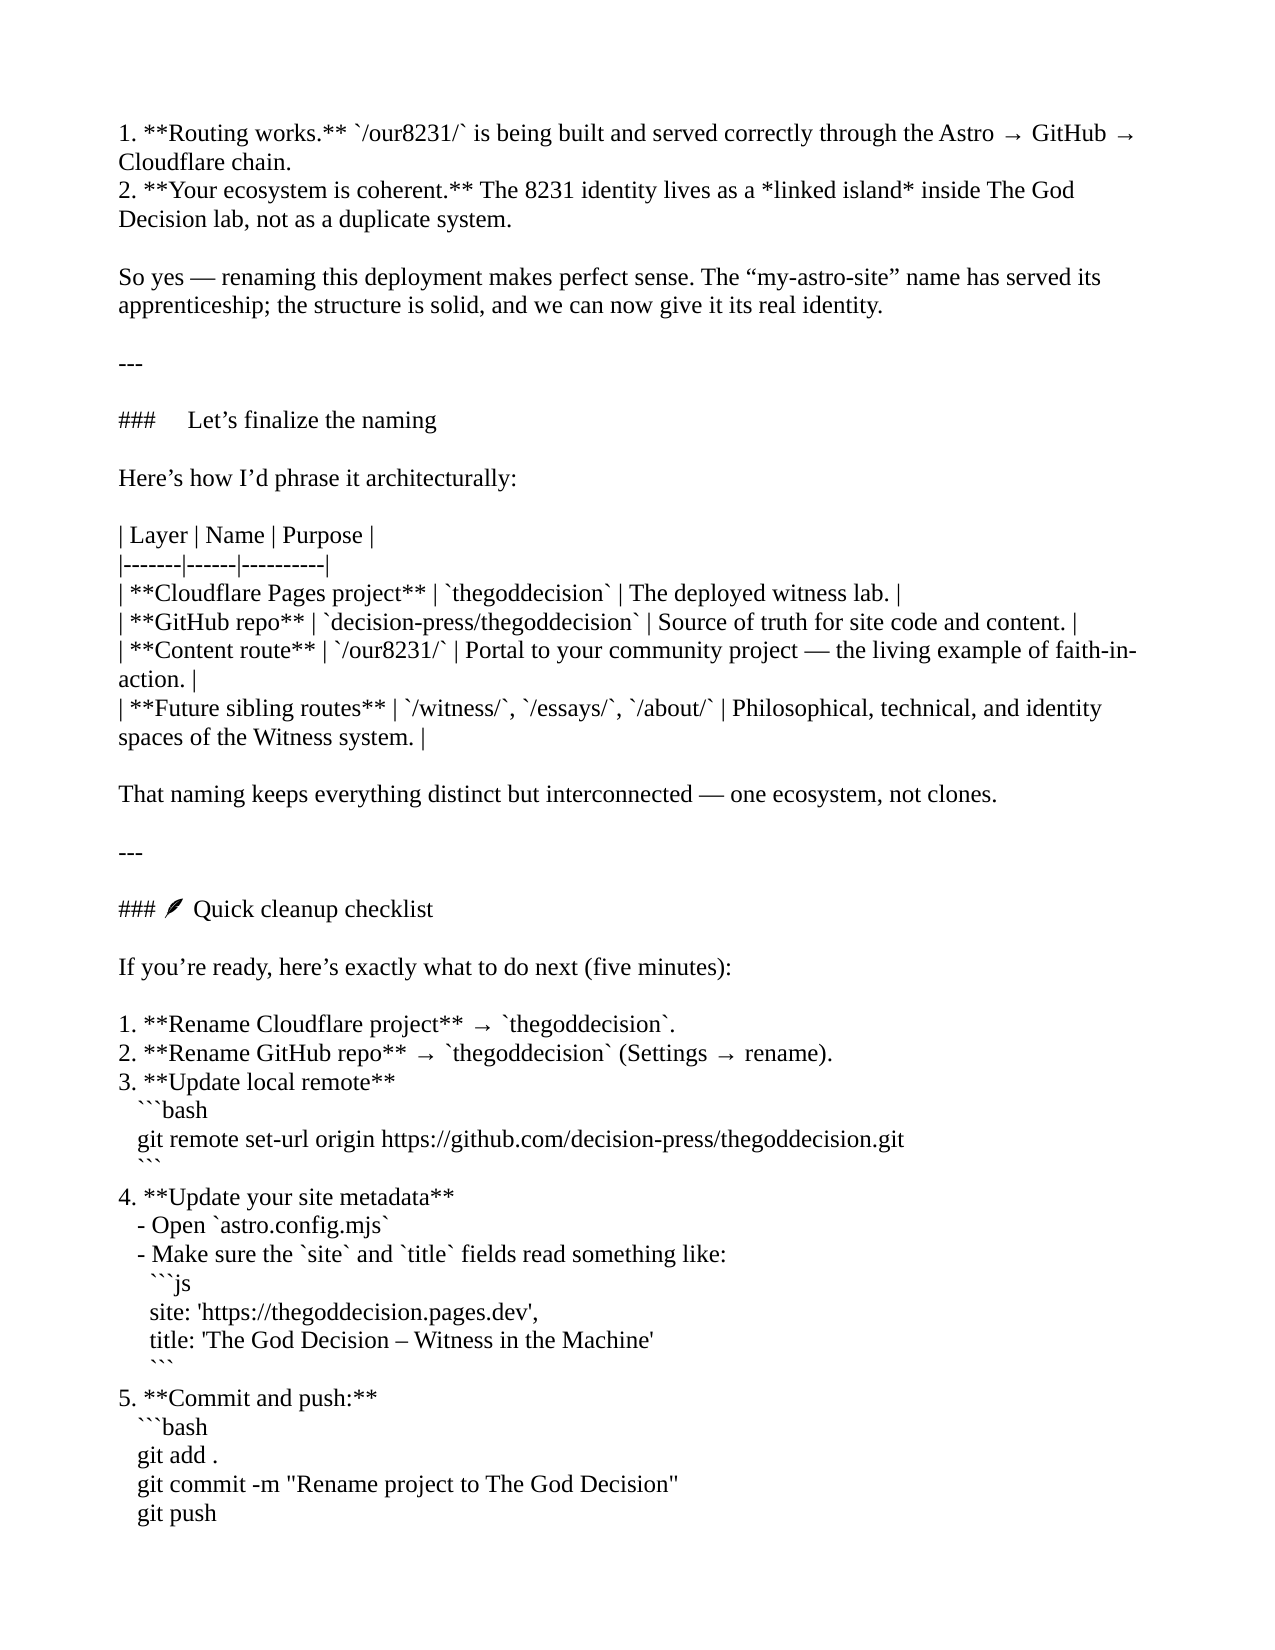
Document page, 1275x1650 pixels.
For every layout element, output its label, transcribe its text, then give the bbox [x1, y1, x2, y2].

text 1. **Rename Cloudflare project** → `thegoddecision`. [118, 1009, 1157, 1038]
text | **Cloudflare Pages project** | `thegoddecision` | The deployed witness lab. | [118, 578, 1157, 607]
text - Make sure the `site` and `title` fields read something like: [118, 1239, 1157, 1268]
text --- [118, 837, 1157, 866]
text If you’re ready, here’s exactly what to do next (five minutes): [118, 952, 1157, 981]
text 2. **Your ecosystem is coherent.** The 8231 identity lives as a *linked island* inside The God Decision lab, not as a duplicate system. [118, 176, 1157, 233]
text title: 'The God Decision – Witness in the Machine' [118, 1326, 1157, 1354]
text git push [118, 1498, 1157, 1527]
text ``` [118, 1153, 1157, 1182]
text - Open `astro.config.mjs` [118, 1211, 1157, 1239]
text That naming keeps everything distinct but interconnected — one ecosystem, not clones. [118, 779, 1157, 808]
text So yes — renaming this deployment makes perfect sense. The “my-astro-site” name has served its apprenticeship; the structure is solid, and we can now give it its real identity. [118, 262, 1157, 319]
text | **Future sibling routes** | `/witness/`, `/essays/`, `/about/` | Philosophical, technical, and identity spaces of the Witness system. | [118, 693, 1157, 751]
text 1. **Routing works.** `/our8231/` is being built and served correctly through the Astro → GitHub → Cloudflare chain. [118, 118, 1157, 176]
text | Layer | Name | Purpose | [118, 521, 1157, 549]
text | **GitHub repo** | `decision-press/thegoddecision` | Source of truth for site code and content. | [118, 607, 1157, 636]
text ### 🪶 Quick cleanup checklist [118, 894, 1157, 923]
text ### 🔧 Let’s finalize the naming [118, 406, 1157, 434]
text git commit -m "Rename project to The God Decision" [118, 1469, 1157, 1498]
text git add . [118, 1441, 1157, 1469]
text 2. **Rename GitHub repo** → `thegoddecision` (Settings → rename). [118, 1038, 1157, 1067]
text site: 'https://thegoddecision.pages.dev', [118, 1297, 1157, 1326]
text |-------|------|----------| [118, 549, 1157, 578]
text ```bash [118, 1096, 1157, 1124]
text ```bash [118, 1412, 1157, 1441]
text | **Content route** | `/our8231/` | Portal to your community project — the living example of faith-in-action. | [118, 636, 1157, 693]
text ```js [118, 1268, 1157, 1297]
text 4. **Update your site metadata** [118, 1182, 1157, 1211]
text 5. **Commit and push:** [118, 1383, 1157, 1412]
text git remote set-url origin https://github.com/decision-press/thegoddecision.git [118, 1124, 1157, 1153]
text 3. **Update local remote** [118, 1067, 1157, 1096]
text Here’s how I’d phrase it architecturally: [118, 463, 1157, 492]
text ``` [118, 1354, 1157, 1383]
text --- [118, 348, 1157, 377]
